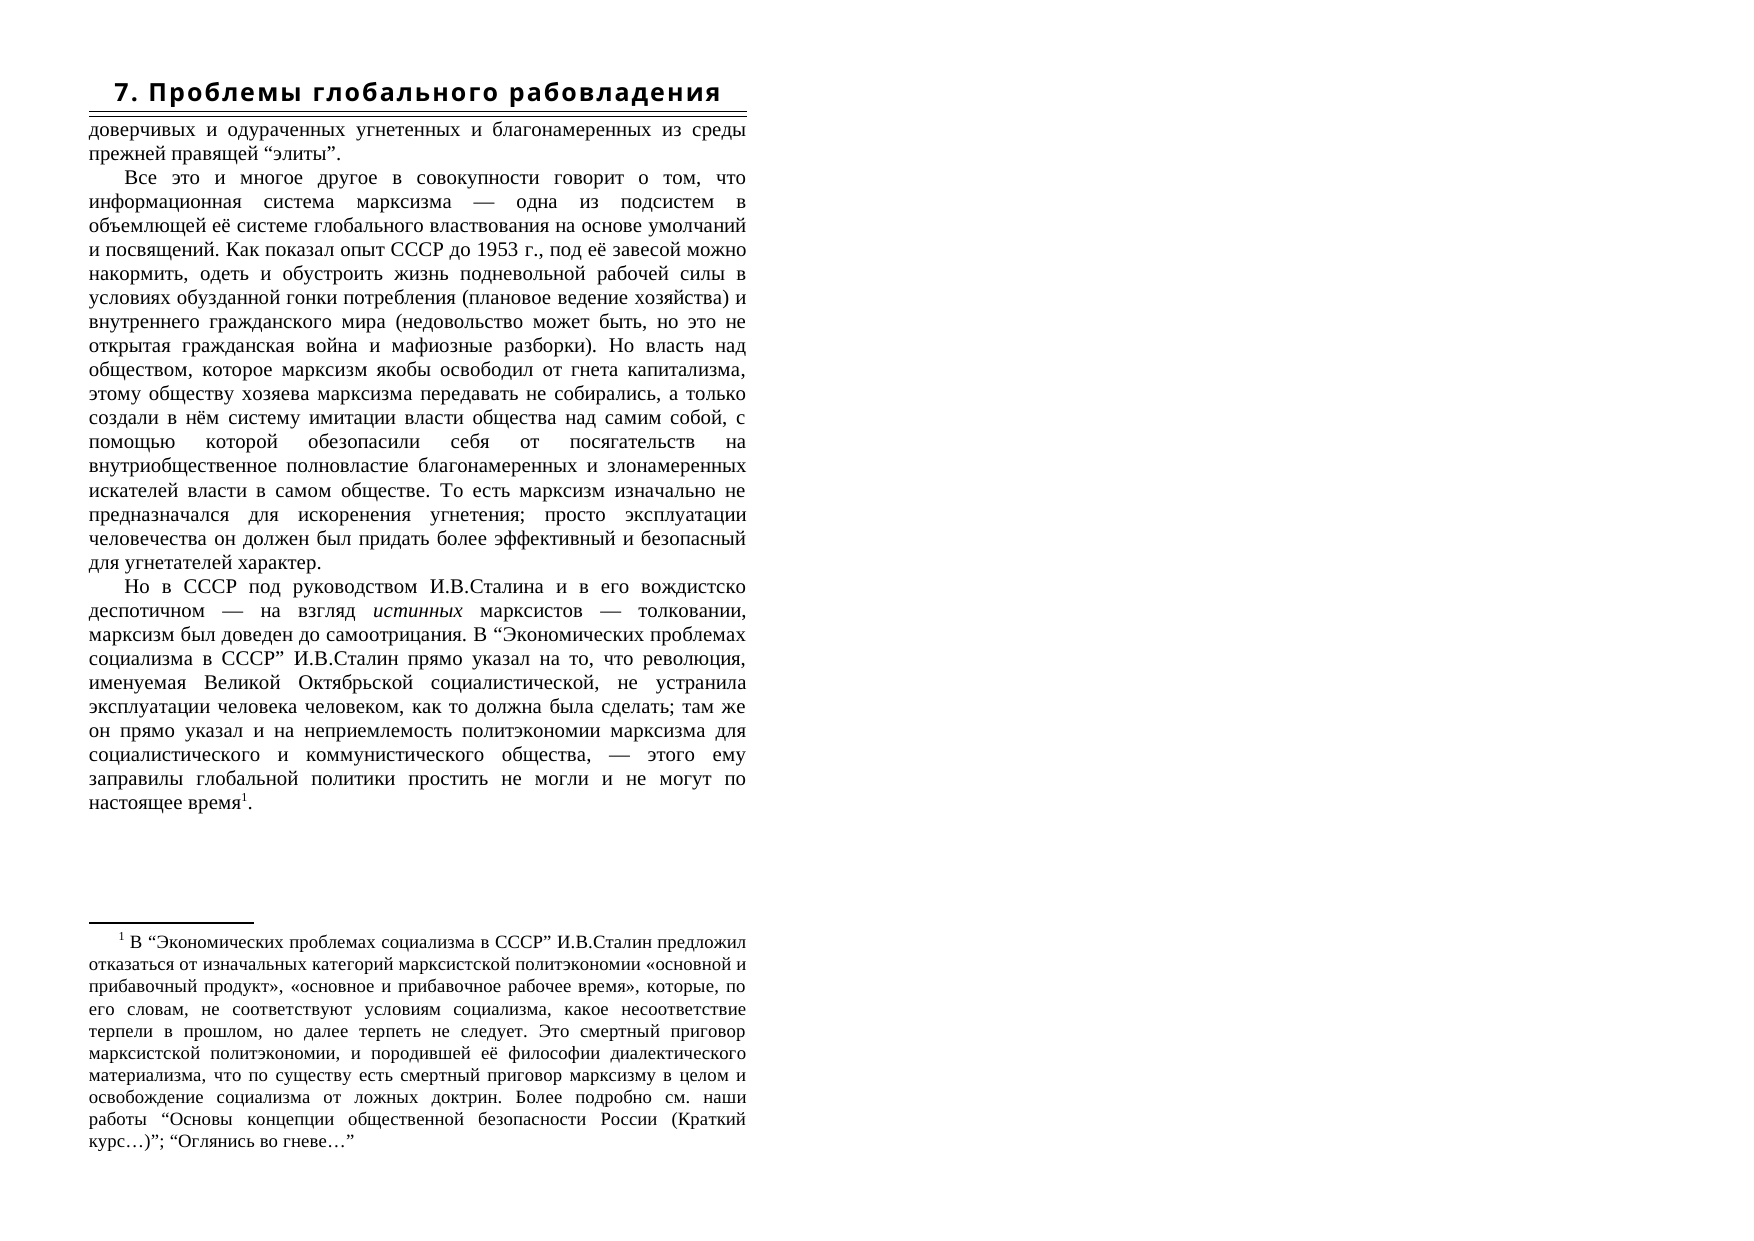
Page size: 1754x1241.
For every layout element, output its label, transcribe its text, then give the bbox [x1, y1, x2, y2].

text Но в СССР под руководством И.В.Сталина и в его вождистско деспотичном — на взгляд истинных марксистов — толковании, марксизм был доведен до самоотрицания. В “Экономических проблемах социализма в СССР” И.В.Сталин прямо указал на то, что революция, именуемая Великой Октябрьской социалистической, не устранила эксплуатации человека человеком, как то должна была сделать; там же он прямо указал и на неприемлемость политэкономии марксизма для социалистического и коммунистического общества, — этого ему заправилы глобальной политики простить не могли и не могут по настоящее время. [89, 574, 747, 814]
text Все это и многое другое в совокупности говорит о том, что информационная система марксизма — одна из подсистем в объемлющей её системе глобального властвования на основе умолчаний и посвящений. Как показал опыт СССР до 1953 г., под её завесой можно накормить, одеть и обустроить жизнь подневольной рабочей силы в условиях обузданной гонки потребления (плановое ведение хозяйства) и внутреннего гражданского мира (недовольство может быть, но это не открытая гражданская война и мафиозные разборки). Но власть над обществом, которое марксизм якобы освободил от гнета капитализма, этому обществу хозяева марксизма передавать не собирались, а только создали в нём систему имитации власти общества над самим собой, с помощью которой обезопасили себя от посягательств на внутриобщественное полновластие благонамеренных и злонамеренных искателей власти в самом обществе. То есть марксизм изначально не предназначался для искоренения угнетения; просто эксплуатации человечества он должен был придать более эффективный и безопасный для угнетателей характер. [89, 164, 747, 574]
text В “Экономических проблемах социализма в СССР” И.В.Сталин предложил отказаться от изначальных категорий марксистской политэкономии «основной и прибавочный продукт», «основное и прибавочное рабочее время», которые, по его словам, не соответствуют условиям социализма, какое несоответствие терпели в прошлом, но далее терпеть не следует. Это смертный приговор марксистской политэкономии, и породившей её философии диалектического материализма, что по существу есть смертный приговор марксизму в целом и освобождение социализма от ложных доктрин. Более подробно см. наши работы “Основы концепции общественной безопасности России (Краткий курс…)”; “Оглянись во гневе…” [89, 929, 747, 1152]
text доверчивых и одураченных угнетенных и благонамеренных из среды прежней правящей “элиты”. [89, 117, 747, 164]
